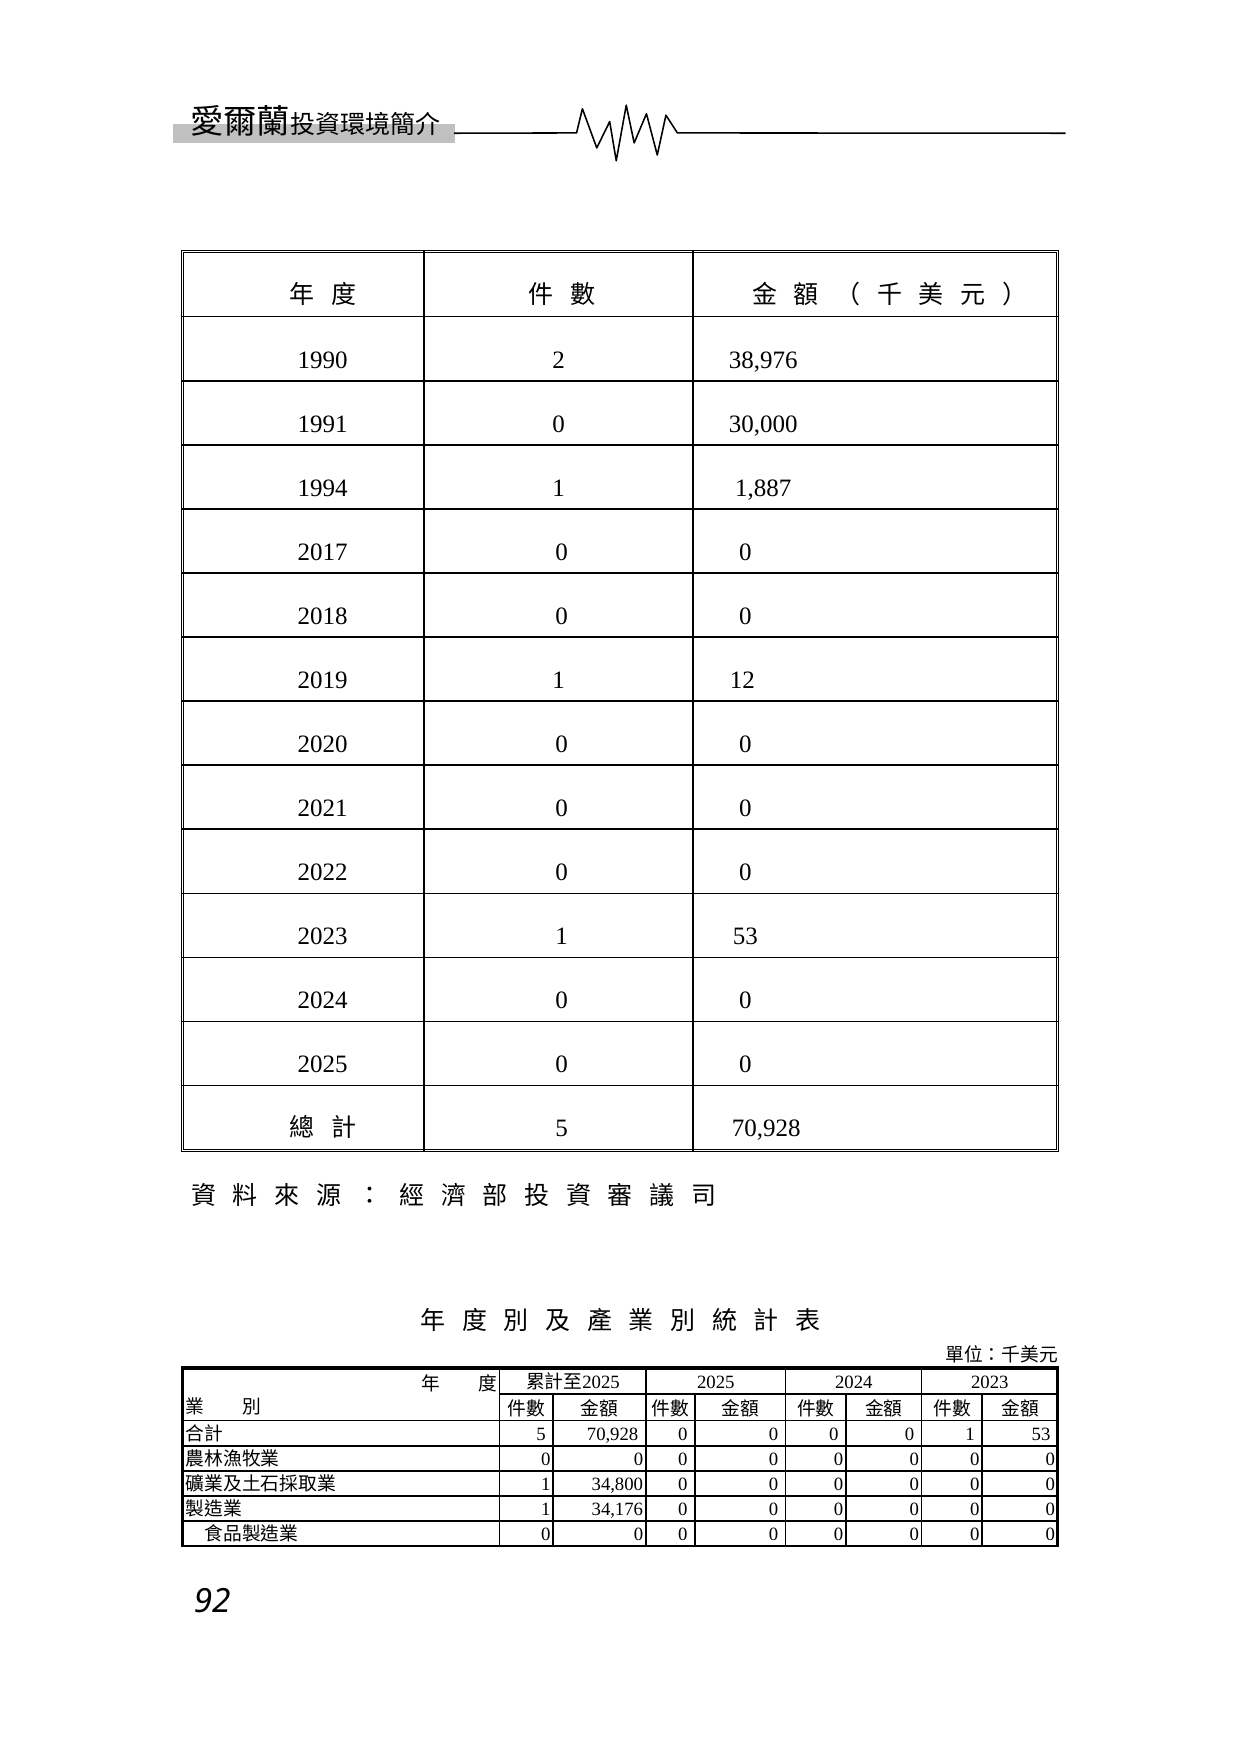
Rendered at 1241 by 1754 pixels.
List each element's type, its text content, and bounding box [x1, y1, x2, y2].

table_header 件數 [425, 253, 692, 316]
table_cell 2025 [184, 1022, 423, 1084]
table_cell 0 [647, 1421, 694, 1445]
table_cell 0 [425, 510, 692, 572]
table_cell 0 [694, 830, 1056, 892]
table_header 年度 [184, 253, 423, 316]
table_cell 金額 [554, 1395, 645, 1420]
table_header 累計至2025 [500, 1370, 645, 1393]
text 資料來源：經濟部投資審議司 [183, 1152, 1058, 1214]
table_cell 0 [500, 1522, 552, 1545]
table_header 2025 [647, 1370, 785, 1393]
table_cell 38,976 [694, 317, 1056, 380]
table_cell 0 [847, 1472, 921, 1495]
text 單位：千美元 [183, 1339, 1058, 1366]
table_cell 0 [554, 1522, 645, 1545]
table_cell 1,887 [694, 446, 1056, 508]
table_cell 0 [425, 702, 692, 764]
table_cell 礦業及土石採取業 [184, 1472, 499, 1495]
table_cell 2018 [184, 574, 423, 636]
table_cell 12 [694, 638, 1056, 700]
table_cell 件數 [647, 1395, 694, 1420]
table_cell 0 [847, 1421, 921, 1445]
table_cell 0 [425, 382, 692, 444]
table_cell 0 [696, 1447, 785, 1470]
table_cell 5 [500, 1421, 552, 1445]
table_cell 0 [694, 510, 1056, 572]
table_cell 2024 [184, 958, 423, 1021]
table_cell 1 [922, 1421, 981, 1445]
text 年度別及產業別統計表 [183, 1277, 1058, 1339]
table_cell 0 [647, 1522, 694, 1545]
table_cell 件數 [922, 1395, 981, 1420]
table_cell 1990 [184, 317, 423, 380]
table_cell 0 [696, 1421, 785, 1445]
table_cell 5 [425, 1086, 692, 1149]
table_cell 34,800 [554, 1472, 645, 1495]
table_cell 2 [425, 317, 692, 380]
table_cell 2020 [184, 702, 423, 764]
table_cell 0 [847, 1447, 921, 1470]
table_cell 件數 [500, 1395, 552, 1420]
table_header 2023 [922, 1370, 1056, 1393]
table_cell 金額 [696, 1395, 785, 1420]
table_cell 0 [425, 830, 692, 892]
table_cell 0 [647, 1447, 694, 1470]
table_cell 0 [922, 1497, 981, 1520]
table_cell 34,176 [554, 1497, 645, 1520]
table_cell 0 [694, 958, 1056, 1021]
table_cell 總計 [184, 1086, 423, 1149]
table_cell 0 [694, 1022, 1056, 1084]
table_cell 2022 [184, 830, 423, 892]
table_cell 食品製造業 [184, 1522, 499, 1545]
table_cell 1 [500, 1497, 552, 1520]
table_cell 0 [696, 1522, 785, 1545]
table_cell 0 [786, 1522, 845, 1545]
table_header 年 度 業 別 [184, 1370, 499, 1420]
table_cell 1 [500, 1472, 552, 1495]
table_cell 合計 [184, 1421, 499, 1445]
table_cell 30,000 [694, 382, 1056, 444]
table_cell 0 [786, 1421, 845, 1445]
table_cell 0 [983, 1522, 1056, 1545]
table_cell 0 [425, 958, 692, 1021]
table_header 2024 [786, 1370, 921, 1393]
table_cell 0 [425, 766, 692, 828]
table_cell 0 [983, 1497, 1056, 1520]
table_cell 件數 [786, 1395, 845, 1420]
table_cell 0 [847, 1497, 921, 1520]
table_cell 2019 [184, 638, 423, 700]
table_cell 金額 [847, 1395, 921, 1420]
table_cell 0 [786, 1497, 845, 1520]
table_cell 1 [425, 446, 692, 508]
table_cell 0 [694, 702, 1056, 764]
table_cell 0 [500, 1447, 552, 1470]
table_cell 53 [694, 894, 1056, 956]
table_cell 53 [983, 1421, 1056, 1445]
table_cell 製造業 [184, 1497, 499, 1520]
table_cell 0 [983, 1447, 1056, 1470]
table_cell 0 [425, 574, 692, 636]
table_cell 0 [922, 1522, 981, 1545]
table_cell 0 [847, 1522, 921, 1545]
table_cell 農林漁牧業 [184, 1447, 499, 1470]
table_cell 70,928 [694, 1086, 1056, 1149]
table_cell 0 [922, 1447, 981, 1470]
table_cell 1 [425, 638, 692, 700]
table_cell 0 [786, 1472, 845, 1495]
table_cell 0 [647, 1497, 694, 1520]
table_cell 2017 [184, 510, 423, 572]
table_header 金額（千美元） [694, 253, 1056, 316]
table_cell 1 [425, 894, 692, 956]
table_cell 0 [922, 1472, 981, 1495]
table_cell 0 [696, 1472, 785, 1495]
table_cell 1994 [184, 446, 423, 508]
table_cell 0 [647, 1472, 694, 1495]
table_cell 70,928 [554, 1421, 645, 1445]
table_cell 0 [694, 574, 1056, 636]
table_cell 2021 [184, 766, 423, 828]
table_cell 2023 [184, 894, 423, 956]
table_cell 0 [694, 766, 1056, 828]
table_cell 0 [425, 1022, 692, 1084]
table_cell 金額 [983, 1395, 1056, 1420]
table_cell 1991 [184, 382, 423, 444]
table_cell 0 [554, 1447, 645, 1470]
table_cell 0 [696, 1497, 785, 1520]
table_cell 0 [983, 1472, 1056, 1495]
table_cell 0 [786, 1447, 845, 1470]
